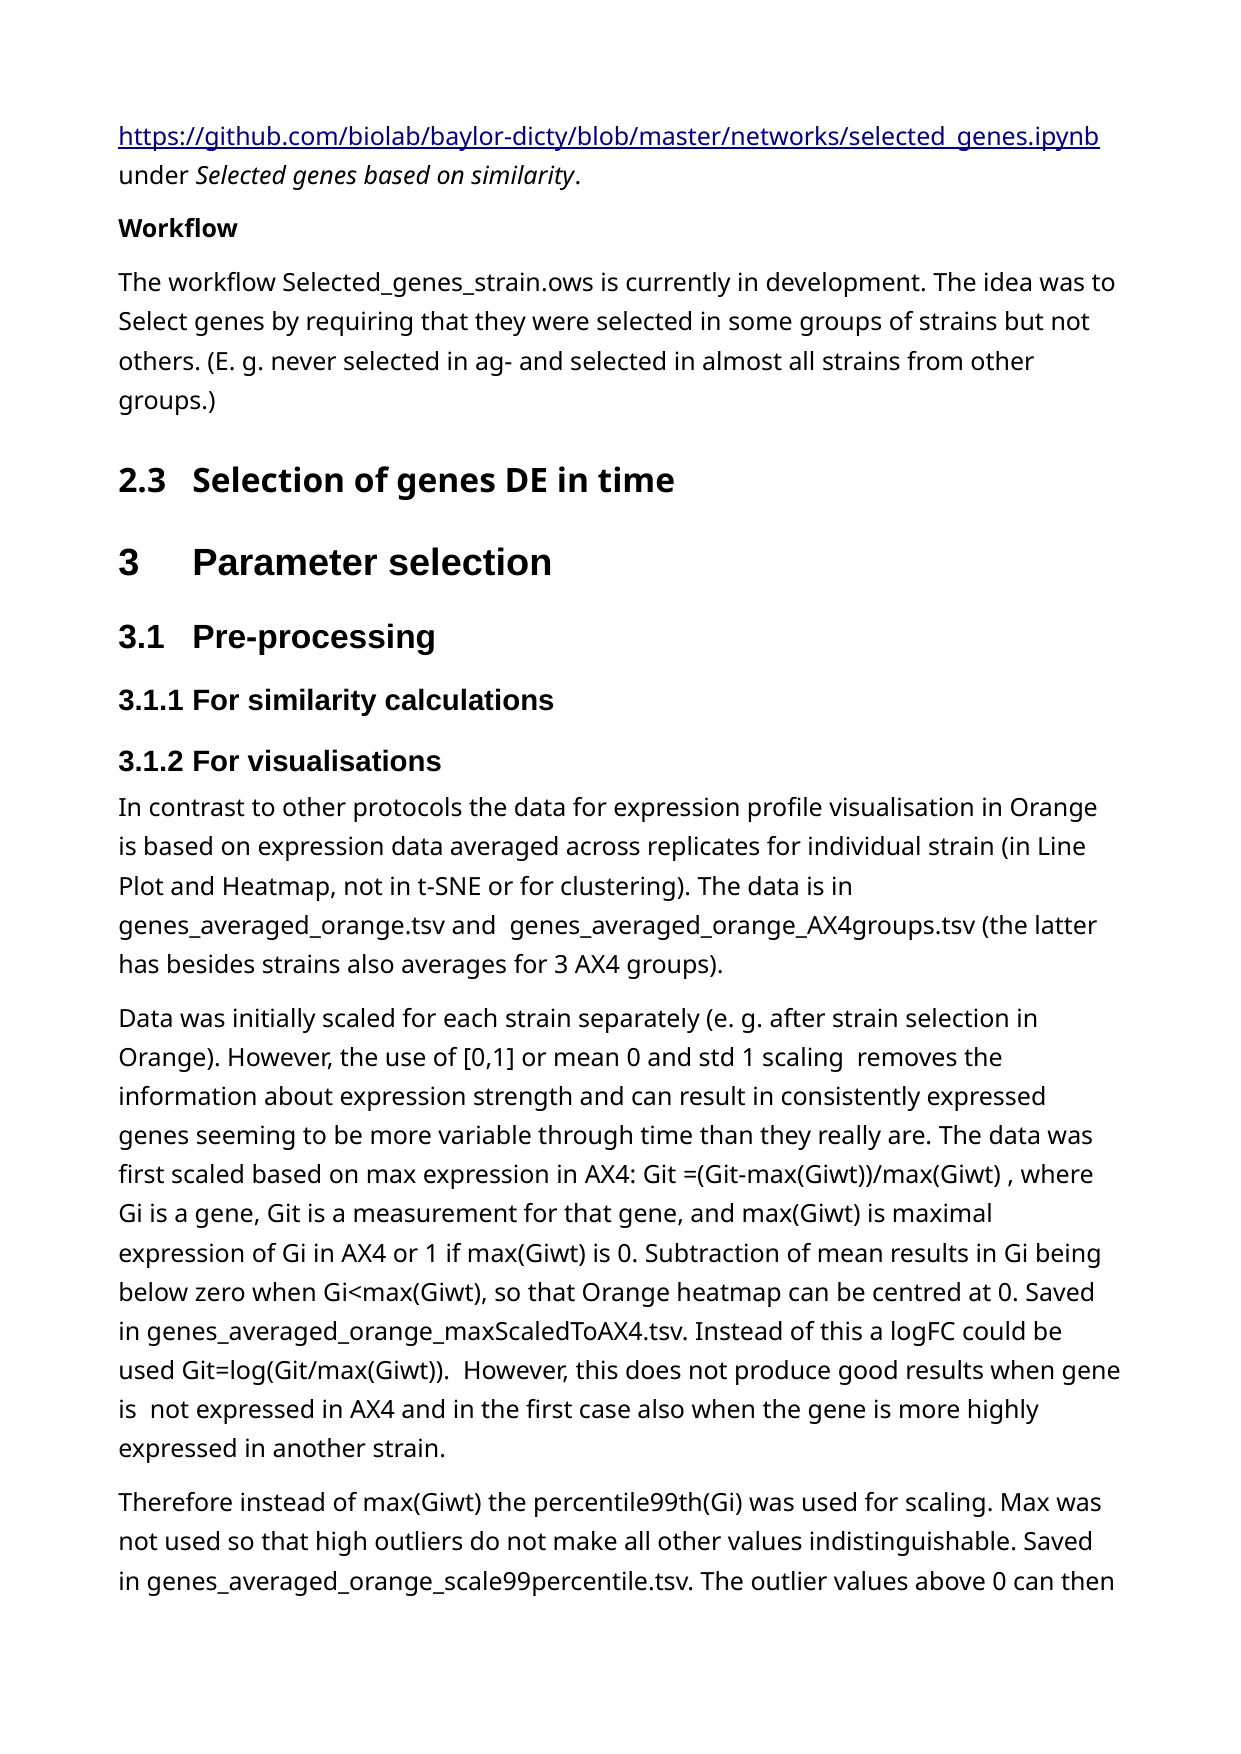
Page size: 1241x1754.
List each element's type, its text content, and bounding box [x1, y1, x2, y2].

subtitle Selection of genes DE in time [118, 457, 1122, 503]
subtitle For similarity calculations [118, 683, 1122, 717]
text Therefore instead of max(Giwt) the percentile99th(Gi) was used for scaling. Max was not used so that high outliers do not make all other values indistinguishable. Saved in genes_averaged_orange_scale99percentile.tsv. The outlier values above 0 can then [118, 1485, 1122, 1597]
subtitle Parameter selection [118, 540, 1122, 584]
subtitle Pre-processing [118, 617, 1122, 656]
text Workflow [118, 211, 1122, 245]
text The workflow Selected_genes_strain.ows is currently in development. The idea was to Select genes by requiring that they were selected in some groups of strains but not others. (E. g. never selected in ag- and selected in almost all strains from other groups.) [118, 265, 1122, 416]
text Data was initially scaled for each strain separately (e. g. after strain selection in Orange). However, the use of [0,1] or mean 0 and std 1 scaling removes the information about expression strength and can result in consistently expressed genes seeming to be more variable through time than they really are. The data was first scaled based on max expression in AX4: Git =(Git-max(Giwt))/max(Giwt) , where Gi is a gene, Git is a measurement for that gene, and max(Giwt) is maximal expression of Gi in AX4 or 1 if max(Giwt) is 0. Subtraction of mean results in Gi being below zero when Gi<max(Giwt), so that Orange heatmap can be centred at 0. Saved in genes_averaged_orange_maxScaledToAX4.tsv. Instead of this a logFC could be used Git=log(Git/max(Giwt)). However, this does not produce good results when gene is not expressed in AX4 and in the first case also when the gene is more highly expressed in another strain. [118, 1000, 1122, 1465]
subtitle For visualisations [118, 744, 1122, 777]
text In contrast to other protocols the data for expression profile visualisation in Orange is based on expression data averaged across replicates for individual strain (in Line Plot and Heatmap, not in t-SNE or for clustering). The data is in genes_averaged_orange.tsv and genes_averaged_orange_AX4groups.tsv (the latter has besides strains also averages for 3 AX4 groups). [118, 790, 1122, 981]
text https://github.com/biolab/baylor-dicty/blob/master/networks/selected_genes.ipynb under Selected genes based on similarity. [118, 118, 1122, 191]
